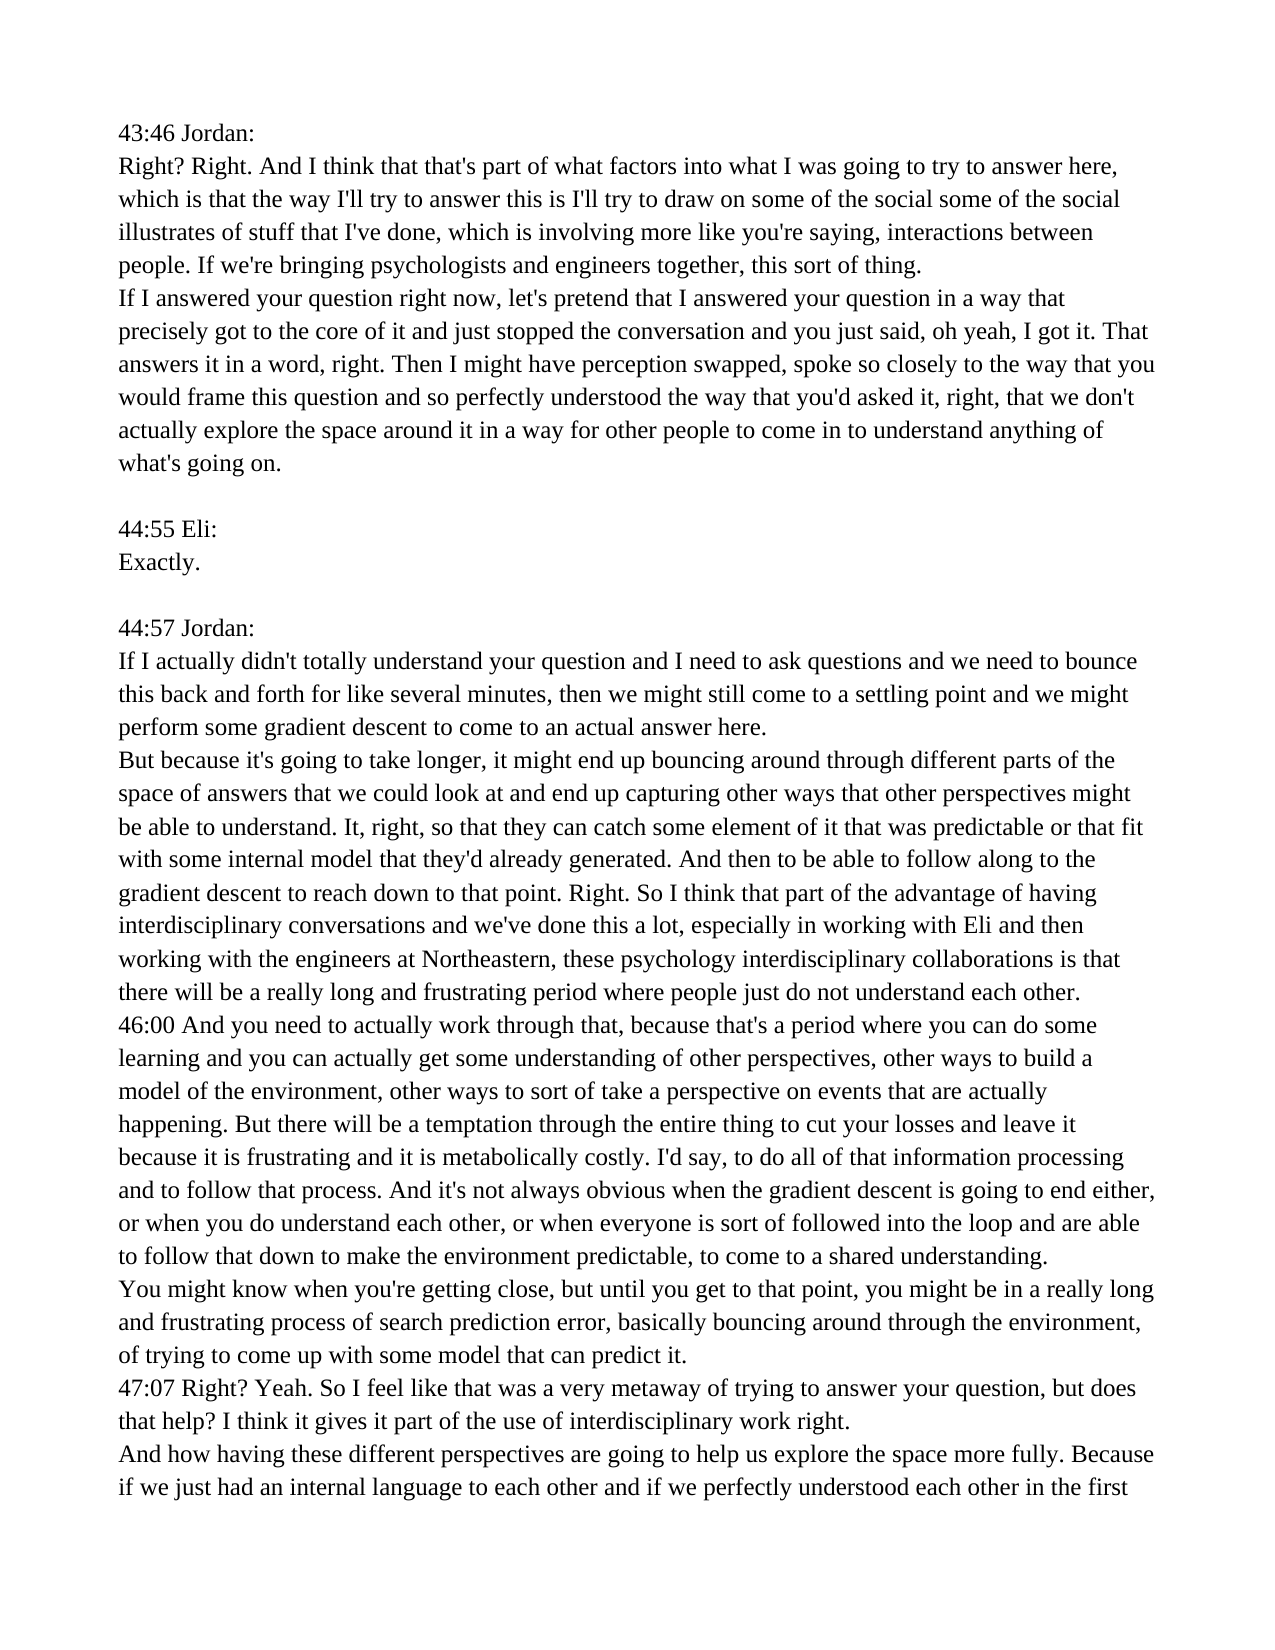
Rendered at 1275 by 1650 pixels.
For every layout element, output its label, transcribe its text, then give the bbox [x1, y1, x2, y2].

text 44:57 Jordan: [118, 613, 1157, 642]
text Right? Right. And I think that that's part of what factors into what I was going to try to answer here, which is that the way I'll try to answer this is I'll try to draw on some of the social some of the social illustrates of stuff that I've done, which is involving more like you're saying, interactions between people. If we're bringing psychologists and engineers together, this sort of thing. [118, 151, 1157, 279]
text Exactly. [118, 547, 1157, 576]
text And how having these different perspectives are going to help us explore the space more fully. Because if we just had an internal language to each other and if we perfectly understood each other in the first [118, 1439, 1157, 1501]
text You might know when you're getting close, but until you get to that point, you might be in a really long and frustrating process of search prediction error, basically bouncing around through the environment, of trying to come up with some model that can predict it. [118, 1274, 1157, 1369]
text 47:07 Right? Yeah. So I feel like that was a very metaway of trying to answer your question, but does that help? I think it gives it part of the use of interdisciplinary work right. [118, 1373, 1157, 1435]
text If I answered your question right now, let's pretend that I answered your question in a way that precisely got to the core of it and just stopped the conversation and you just said, oh yeah, I got it. That answers it in a word, right. Then I might have perception swapped, spoke so closely to the way that you would frame this question and so perfectly understood the way that you'd asked it, right, that we don't actually explore the space around it in a way for other people to come in to understand anything of what's going on. [118, 283, 1157, 477]
text 46:00 And you need to actually work through that, because that's a period where you can do some learning and you can actually get some understanding of other perspectives, other ways to build a model of the environment, other ways to sort of take a perspective on events that are actually happening. But there will be a temptation through the entire thing to cut your losses and leave it because it is frustrating and it is metabolically costly. I'd say, to do all of that information processing and to follow that process. And it's not always obvious when the gradient descent is going to end either, or when you do understand each other, or when everyone is sort of followed into the loop and are able to follow that down to make the environment predictable, to come to a shared understanding. [118, 1010, 1157, 1269]
text 44:55 Eli: [118, 514, 1157, 543]
text But because it's going to take longer, it might end up bouncing around through different parts of the space of answers that we could look at and end up capturing other ways that other perspectives might be able to understand. It, right, so that they can catch some element of it that was predictable or that fit with some internal model that they'd already generated. And then to be able to follow along to the gradient descent to reach down to that point. Right. So I think that part of the advantage of having interdisciplinary conversations and we've done this a lot, especially in working with Eli and then working with the engineers at Northeastern, these psychology interdisciplinary collaborations is that there will be a really long and frustrating period where people just do not understand each other. [118, 746, 1157, 1005]
text 43:46 Jordan: [118, 118, 1157, 147]
text If I actually didn't totally understand your question and I need to ask questions and we need to bounce this back and forth for like several minutes, then we might still come to a settling point and we might perform some gradient descent to come to an actual answer here. [118, 646, 1157, 741]
